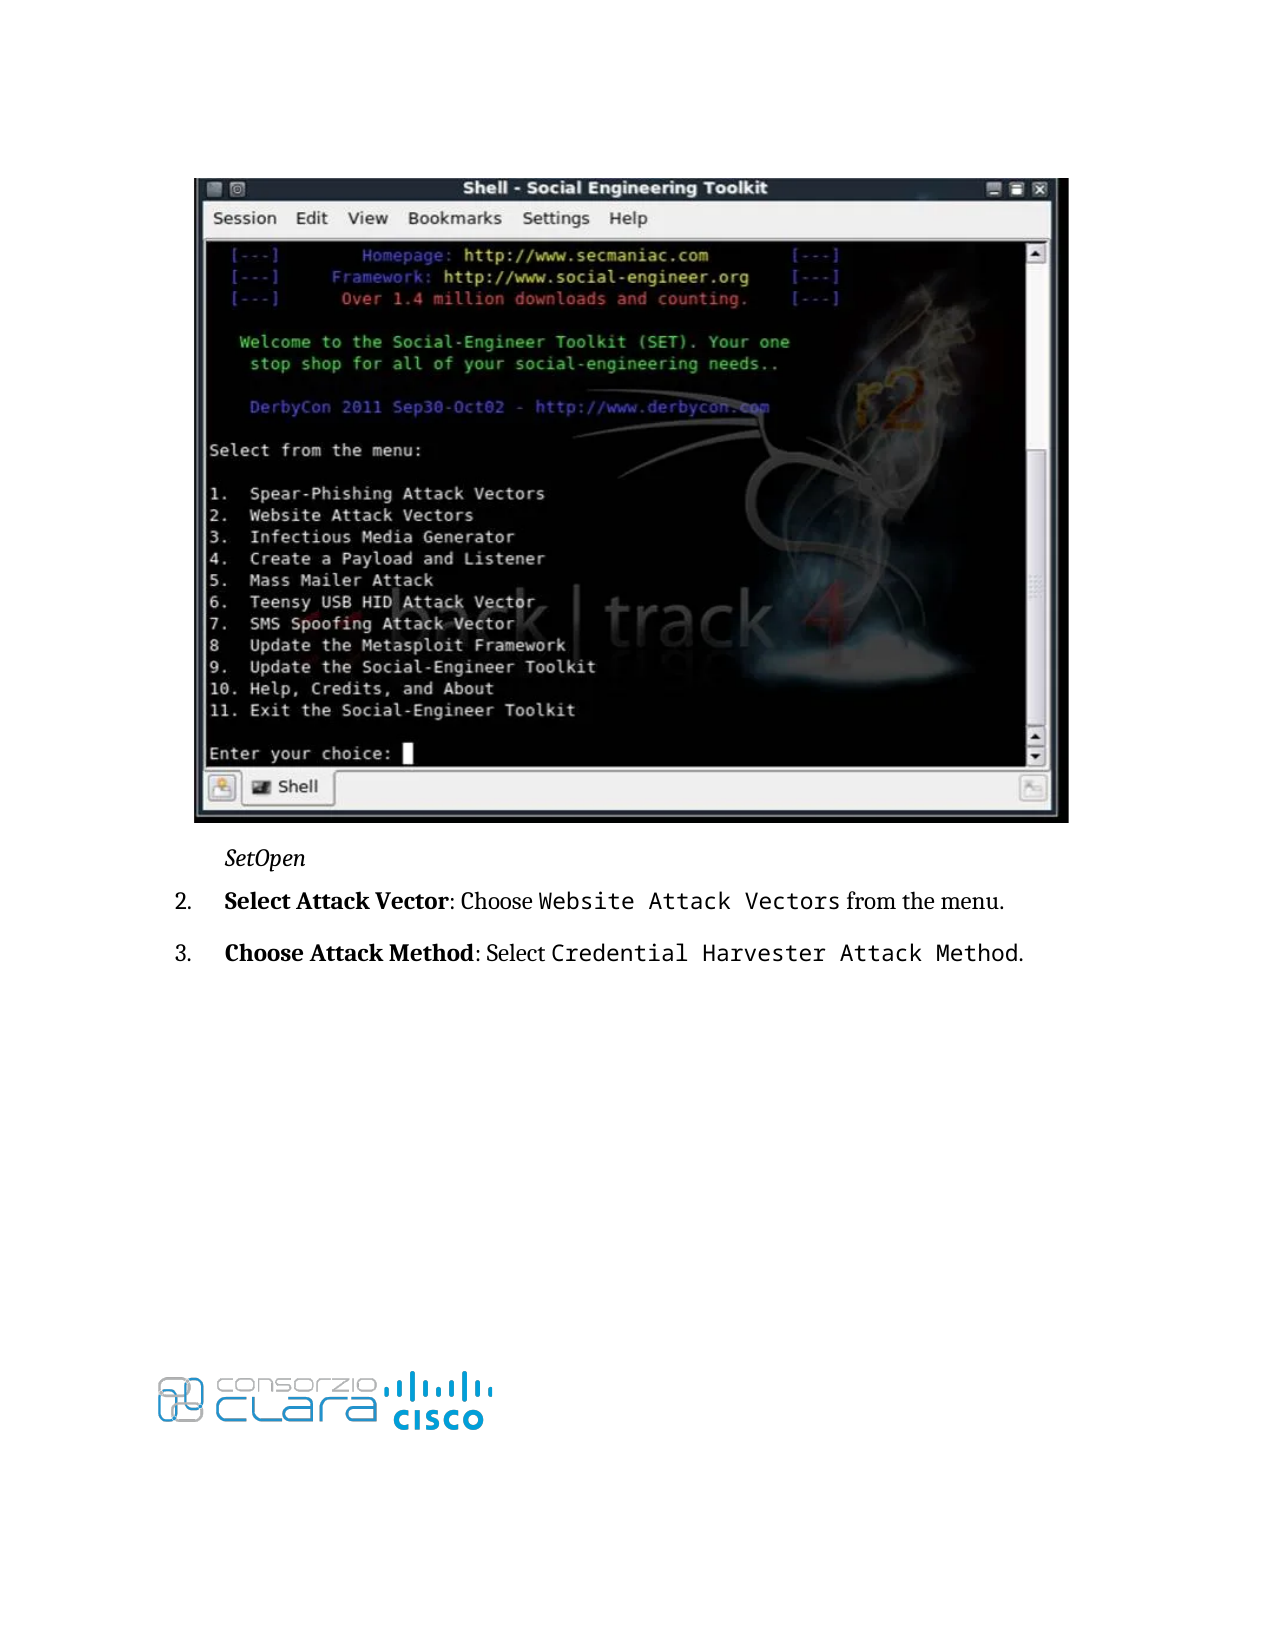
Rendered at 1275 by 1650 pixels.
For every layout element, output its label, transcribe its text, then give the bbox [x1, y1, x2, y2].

picture [193, 178, 1069, 823]
picture [469, 1416, 477, 1424]
list SetOpen [175, 844, 1125, 872]
list Choose Attack Method: Select Credential Harvester Attack Method. [175, 937, 1125, 968]
picture [150, 1367, 493, 1430]
list Select Attack Vector: Choose Website Attack Vectors from the menu. [175, 885, 1125, 916]
